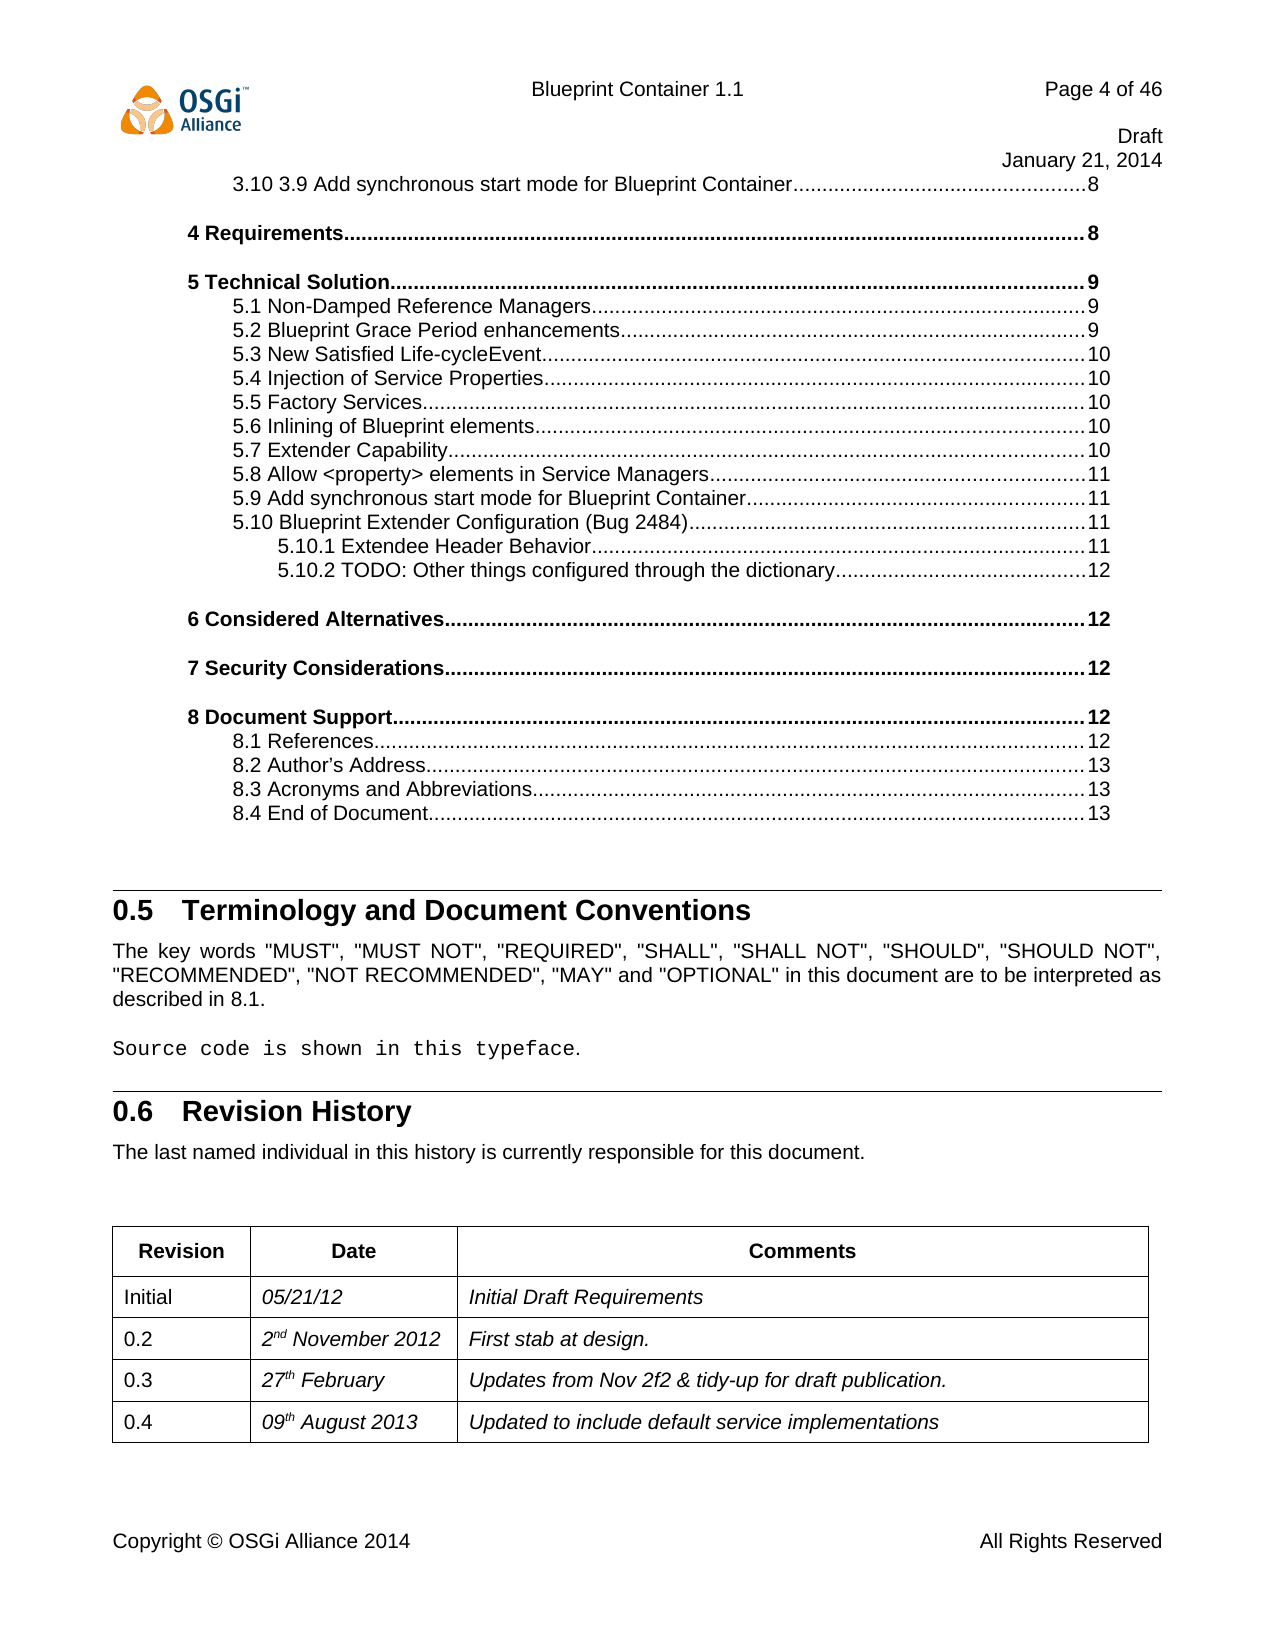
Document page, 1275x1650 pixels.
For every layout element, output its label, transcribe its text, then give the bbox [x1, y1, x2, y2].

text 5.7 Extender Capability 10 [232, 438, 1162, 462]
text 5.8 Allow <property> elements in Service Managers 11 [232, 462, 1162, 486]
subtitle Revision History [112, 1092, 1162, 1128]
table_cell Initial Draft Requirements [458, 1277, 1148, 1317]
subtitle Terminology and Document Conventions [112, 891, 1162, 927]
text 5.3 New Satisfied Life-cycleEvent 10 [232, 342, 1162, 366]
table_cell 0.4 [113, 1402, 250, 1442]
text 6 Considered Alternatives 12 [187, 607, 1162, 631]
table_header Revision [113, 1227, 250, 1276]
text 8.1 References 12 [232, 728, 1162, 752]
table_cell Updated to include default service implementations [458, 1402, 1148, 1442]
text 5.10 Blueprint Extender Configuration (Bug 2484) 11 [232, 510, 1162, 534]
text Source code is shown in this typeface. [112, 1036, 1162, 1062]
table_cell 27th February [251, 1360, 457, 1401]
text 5.5 Factory Services 10 [232, 390, 1162, 414]
text The key words "MUST", "MUST NOT", "REQUIRED", "SHALL", "SHALL NOT", "SHOULD", "SHOULD NOT", "RECOMMENDED", "NOT RECOMMENDED", "MAY" and "OPTIONAL" in this document are to be interpreted as described in 1. [112, 939, 1162, 1011]
table_cell First stab at design. [458, 1318, 1148, 1359]
text 8.3 Acronyms and Abbreviations 13 [232, 776, 1162, 800]
text 5.2 Blueprint Grace Period enhancements 9 [232, 318, 1162, 342]
text 5.10.2 TODO: Other things configured through the dictionary 12 [277, 558, 1162, 582]
table_cell 21/05/12 [251, 1277, 457, 1317]
text 8.2 Author’s Address 13 [232, 752, 1162, 776]
text 5.4 Injection of Service Properties 10 [232, 366, 1162, 390]
table_cell 09th August 2013 [251, 1402, 457, 1442]
text 7 Security Considerations 12 [187, 656, 1162, 679]
table_cell Initial [113, 1277, 250, 1317]
text 3.10 3.9 Add synchronous start mode for Blueprint Container 8 [232, 172, 1162, 196]
text 8 Document Support 12 [187, 704, 1162, 728]
table_cell Updates from Nov 2f2 & tidy-up for draft publication. [458, 1360, 1148, 1401]
table_header Date [251, 1227, 457, 1276]
text The last named individual in this history is currently responsible for this document. [112, 1140, 1162, 1164]
text 5.1 Non-Damped Reference Managers 9 [232, 294, 1162, 318]
text 5.10.1 Extendee Header Behavior 11 [277, 534, 1162, 558]
text 4 Requirements 8 [187, 221, 1162, 245]
table_header Comments [458, 1227, 1148, 1276]
text 5.6 Inlining of Blueprint elements 10 [232, 414, 1162, 438]
text 5.9 Add synchronous start mode for Blueprint Container 11 [232, 486, 1162, 510]
table_cell 2nd November 2012 [251, 1318, 457, 1359]
picture [113, 78, 257, 142]
table_cell 0.2 [113, 1318, 250, 1359]
text 8.4 End of Document 13 [232, 800, 1162, 824]
table_cell 0.3 [113, 1360, 250, 1401]
text 5 Technical Solution 9 [187, 270, 1162, 294]
